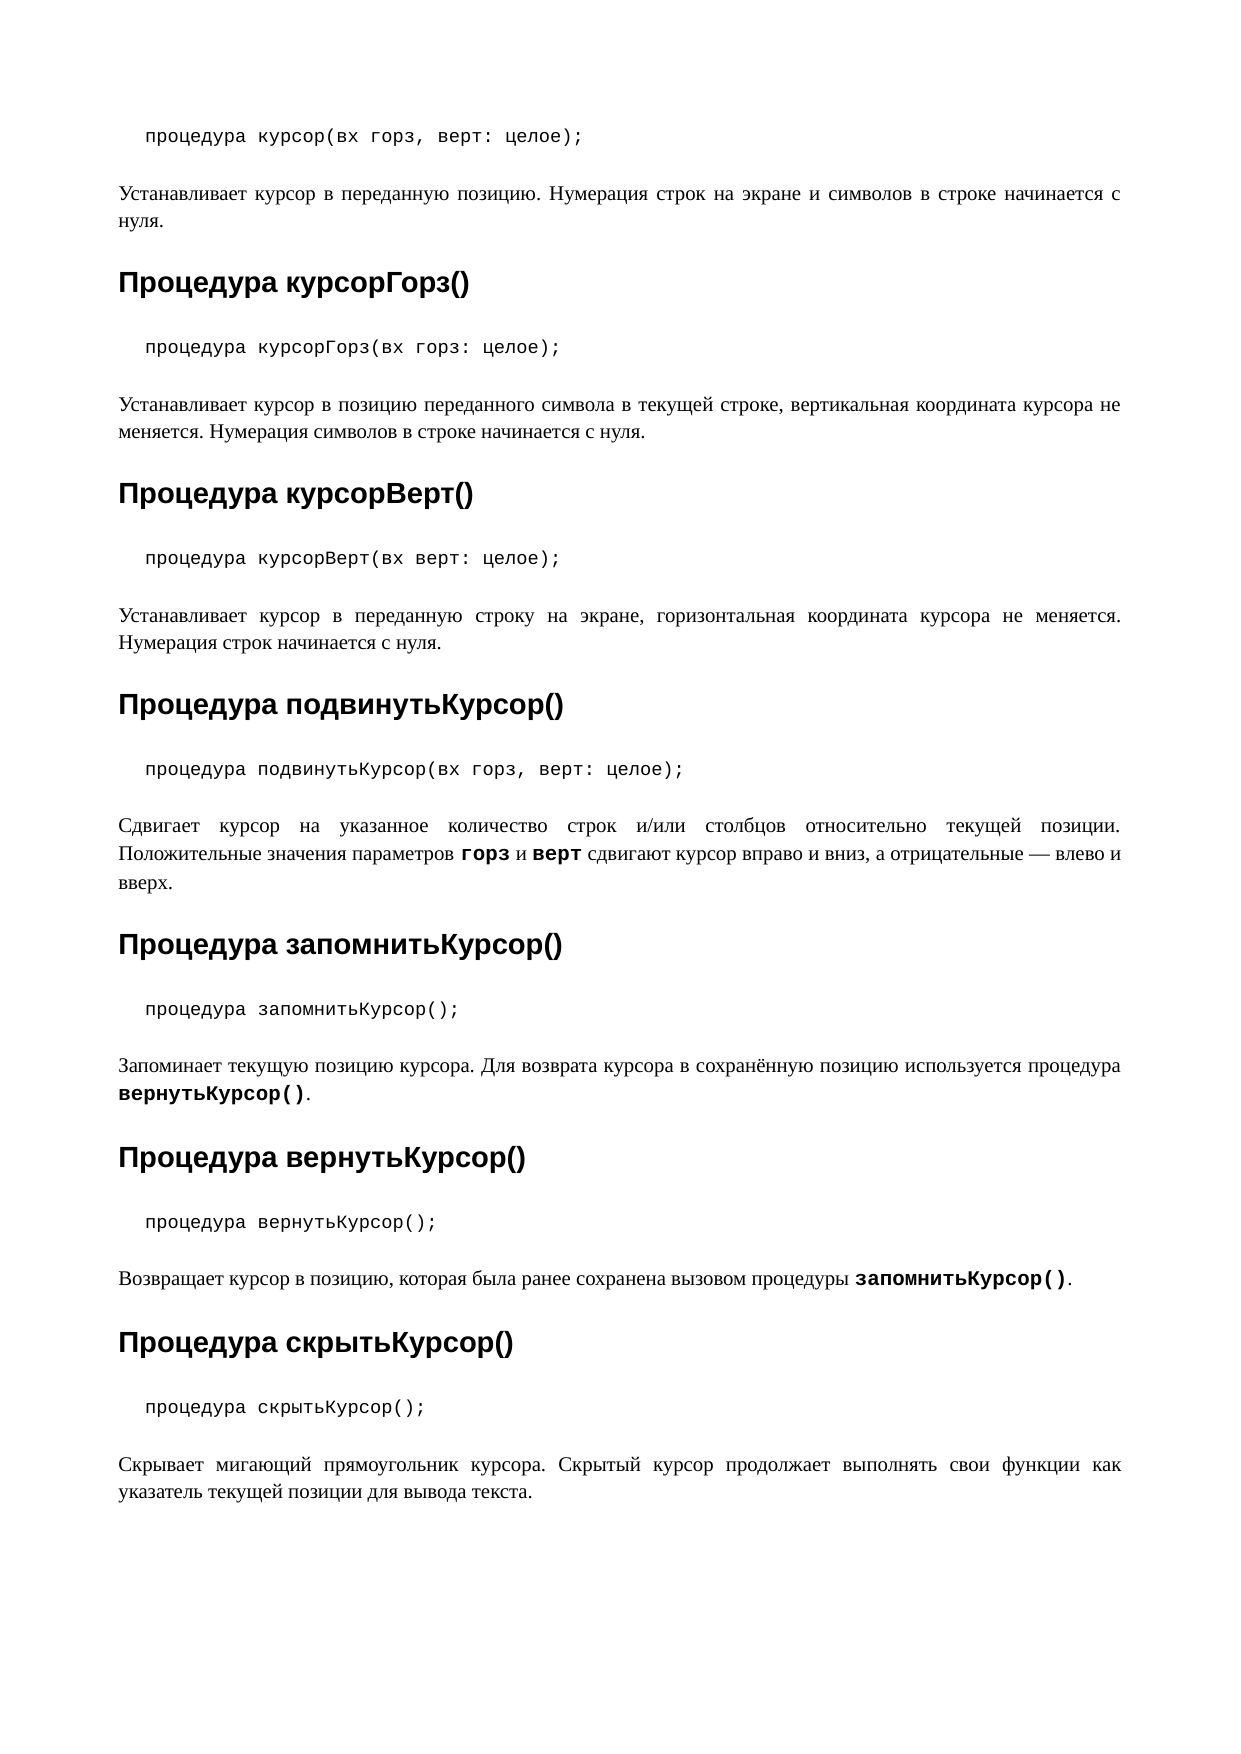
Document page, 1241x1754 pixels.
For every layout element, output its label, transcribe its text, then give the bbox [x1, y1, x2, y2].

text Устанавливает курсор в переданную позицию. Нумерация строк на экране и символов в строке начинается с нуля. [118, 181, 1122, 232]
subtitle Процедура вернутьКурсор() [118, 1140, 1122, 1173]
text процедура запомнитьКурсор(); [136, 991, 1104, 1030]
text процедура курсорВерт(вх верт: целое); [136, 540, 1104, 579]
text процедура курсор(вх горз, верт: целое); [136, 118, 1104, 157]
text процедура подвинутьКурсор(вх горз, верт: целое); [136, 751, 1104, 789]
text Устанавливает курсор в позицию переданного символа в текущей строке, вертикальная координата курсора не меняется. Нумерация символов в строке начинается с нуля. [118, 392, 1122, 443]
text Устанавливает курсор в переданную строку на экране, горизонтальная координата курсора не меняется. Нумерация строк начинается с нуля. [118, 602, 1122, 654]
subtitle Процедура скрытьКурсор() [118, 1325, 1122, 1358]
subtitle Процедура курсорГорз() [118, 265, 1122, 299]
text Возвращает курсор в позицию, которая была ранее сохранена вызовом процедуры запомнитьКурсор(). [118, 1266, 1122, 1292]
subtitle Процедура подвинутьКурсор() [118, 687, 1122, 720]
text процедура скрытьКурсор(); [136, 1389, 1104, 1428]
text Сдвигает курсор на указанное количество строк и/или столбцов относительно текущей позиции. Положительные значения параметров горз и верт сдвигают курсор вправо и вниз, а отрицательные — влево и вверх. [118, 813, 1122, 894]
text процедура вернутьКурсор(); [136, 1203, 1104, 1242]
text Запоминает текущую позицию курсора. Для возврата курсора в сохранённую позицию используется процедура вернутьКурсор(). [118, 1053, 1122, 1107]
text Скрывает мигающий прямоугольник курсора. Скрытый курсор продолжает выполнять свои функции как указатель текущей позиции для вывода текста. [118, 1451, 1122, 1503]
text процедура курсорГорз(вх горз: целое); [136, 329, 1104, 368]
subtitle Процедура запомнитьКурсор() [118, 927, 1122, 961]
subtitle Процедура курсорВерт() [118, 476, 1122, 509]
